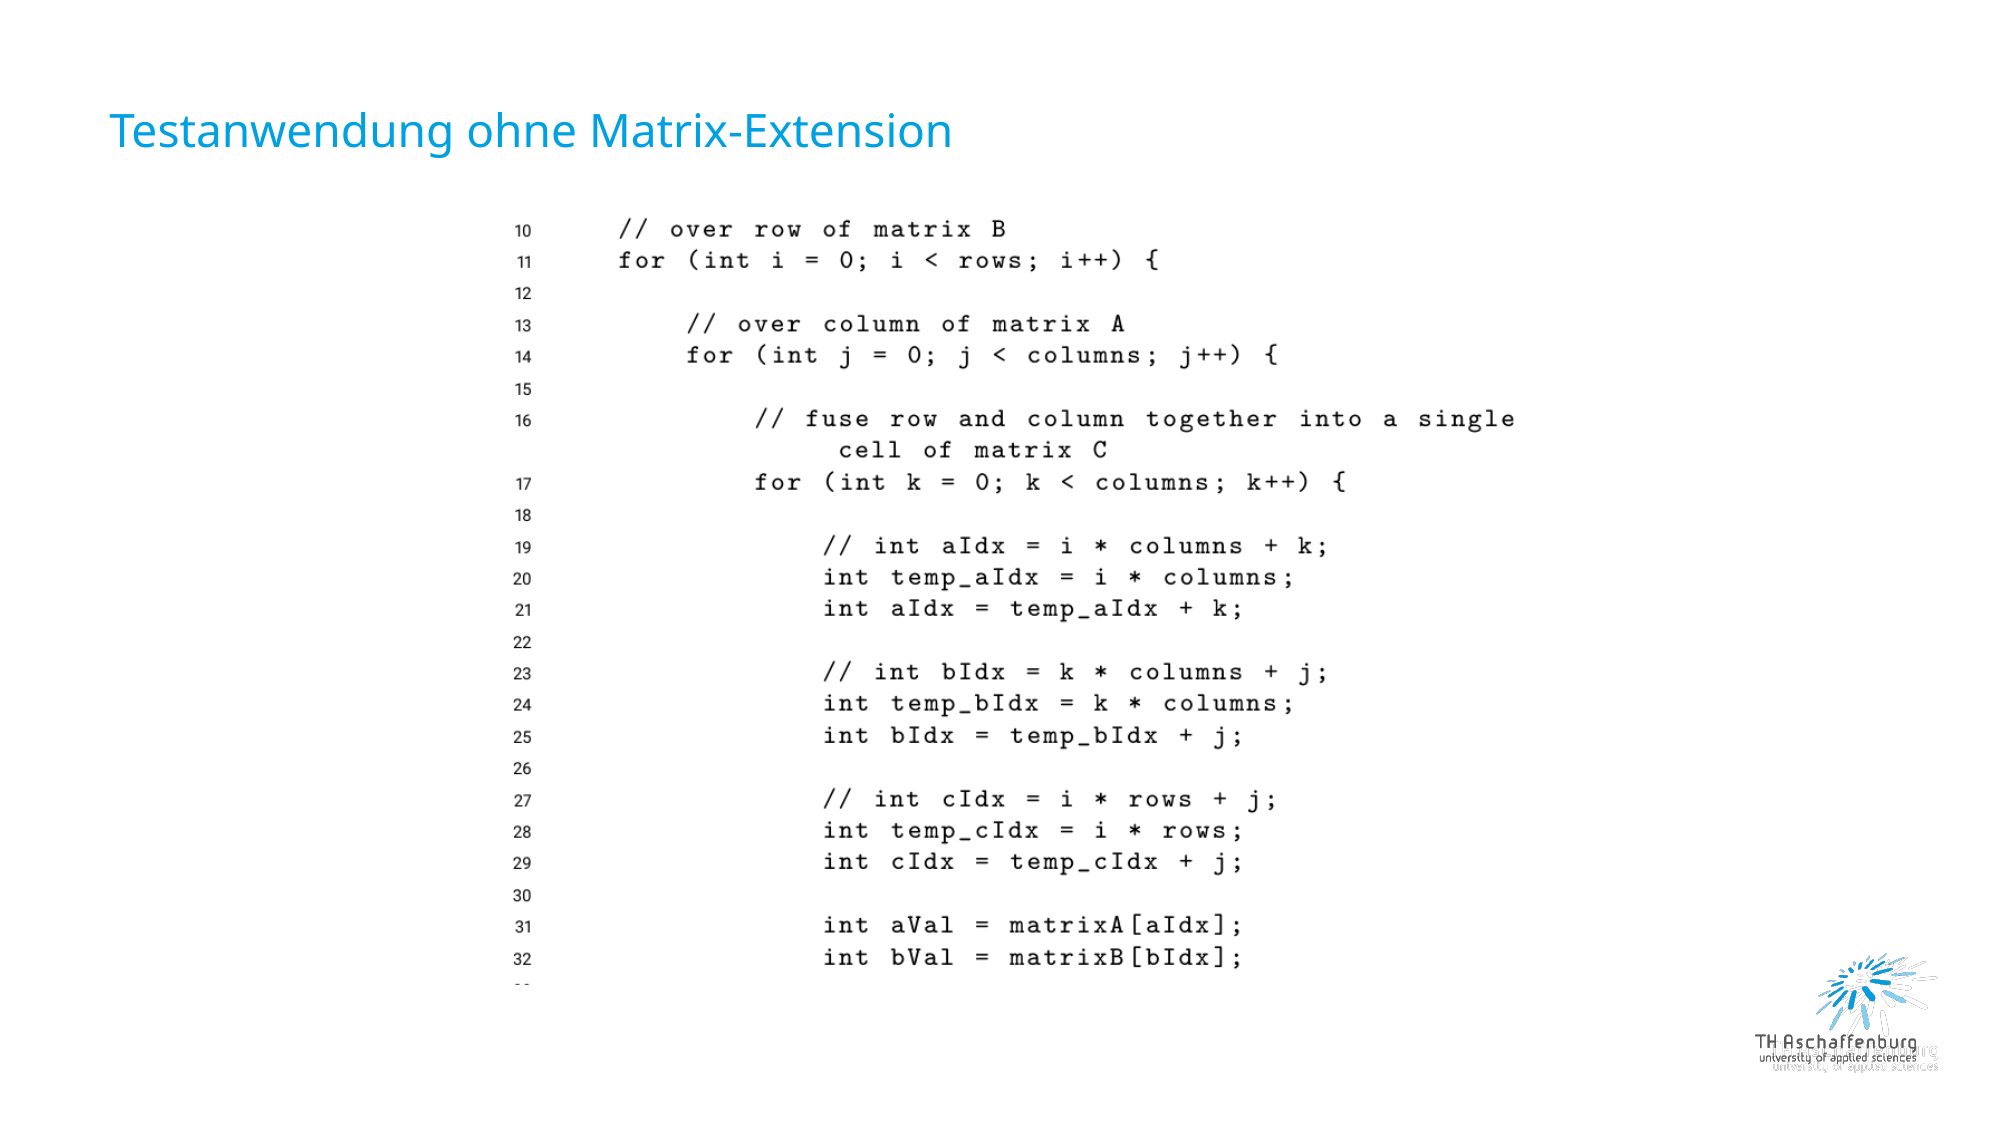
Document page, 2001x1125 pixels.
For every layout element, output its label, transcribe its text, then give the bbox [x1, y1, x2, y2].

title Testanwendung ohne Matrix-Extension [94, 94, 1820, 165]
picture [1755, 953, 1938, 1073]
picture [484, 211, 1562, 986]
